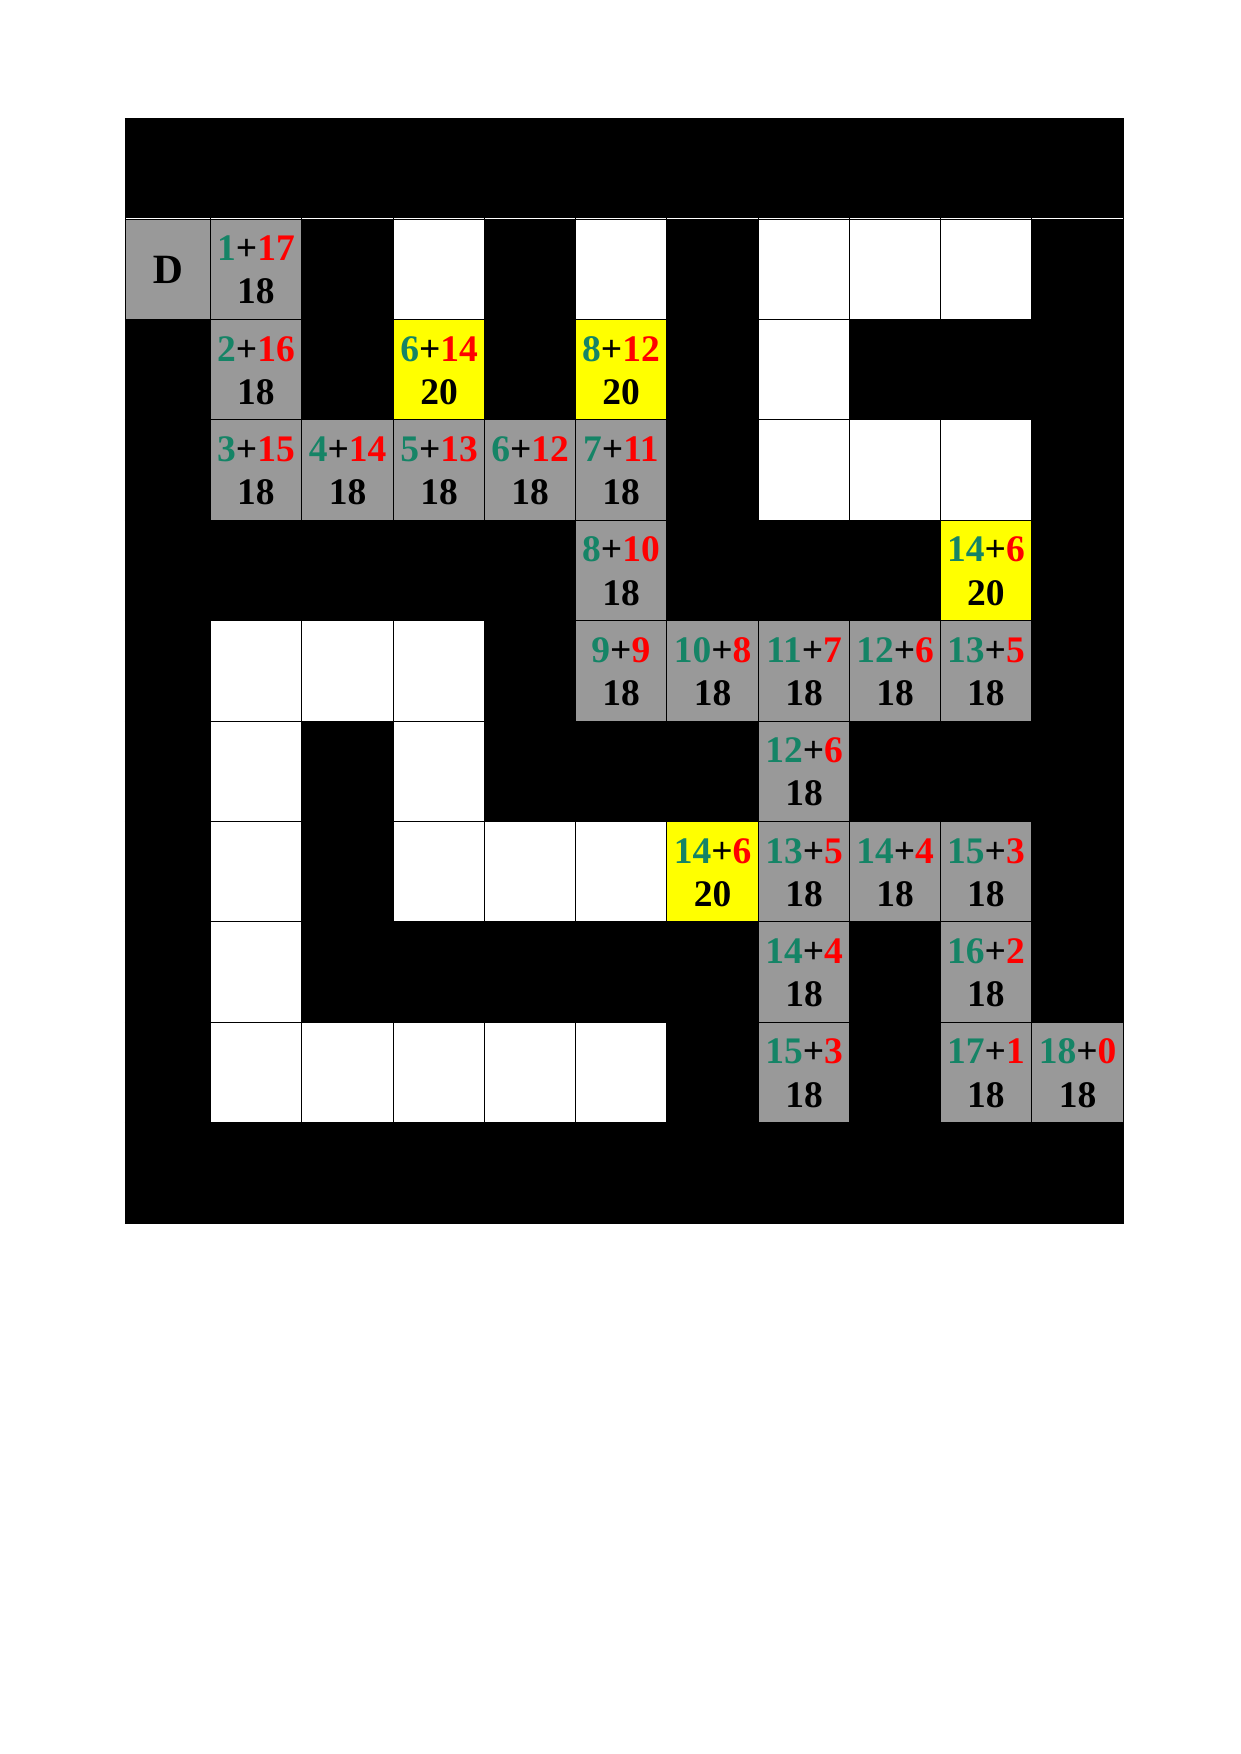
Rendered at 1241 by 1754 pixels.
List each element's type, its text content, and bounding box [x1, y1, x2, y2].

table_cell 7+11 18 [576, 420, 666, 520]
table_cell 9+9 18 [576, 621, 666, 721]
table_cell 16+2 18 [941, 922, 1031, 1022]
table_cell 8+12 20 [576, 320, 666, 419]
table_cell [1032, 521, 1123, 620]
table_cell [759, 521, 849, 620]
table_cell [485, 521, 575, 620]
table_cell 4+14 18 [302, 420, 393, 520]
table_cell D [126, 220, 210, 319]
table_cell [941, 320, 1031, 419]
table_cell [302, 320, 393, 419]
table_cell 15+3 18 [759, 1023, 849, 1122]
table_cell 14+6 20 [667, 822, 758, 921]
table_cell [485, 1023, 575, 1122]
table_cell [667, 1123, 758, 1223]
table_cell [394, 621, 484, 721]
table_cell [759, 220, 849, 319]
table_cell [211, 722, 301, 821]
table_cell [941, 420, 1031, 520]
table_cell [485, 722, 575, 821]
table_cell 13+5 18 [759, 822, 849, 921]
table_header [850, 119, 940, 218]
table_cell 14+4 18 [759, 922, 849, 1022]
table_cell [1032, 220, 1123, 319]
table_cell [850, 521, 940, 620]
table_header [1032, 119, 1123, 218]
table_cell 12+6 18 [850, 621, 940, 721]
table_cell 6+14 20 [394, 320, 484, 419]
table_cell [850, 320, 940, 419]
table_cell 12+6 18 [759, 722, 849, 821]
table_cell 18+0 18 [1032, 1023, 1123, 1122]
table_cell [576, 722, 666, 821]
table_cell [394, 822, 484, 921]
table_cell [576, 922, 666, 1022]
table_cell 11+7 18 [759, 621, 849, 721]
table_cell [302, 722, 393, 821]
table_cell 13+5 18 [941, 621, 1031, 721]
table_cell [126, 822, 210, 921]
table_cell 14+6 20 [941, 521, 1031, 620]
table_header [211, 119, 301, 218]
table_cell [211, 922, 301, 1022]
table_cell [850, 420, 940, 520]
table_cell [850, 922, 940, 1022]
table_cell [394, 722, 484, 821]
table_cell [1032, 922, 1123, 1022]
table_header [394, 119, 484, 218]
table_cell [211, 621, 301, 721]
table_cell [211, 521, 301, 620]
table_cell 2+16 18 [211, 320, 301, 419]
table_cell 8+10 18 [576, 521, 666, 620]
table_cell [1032, 420, 1123, 520]
table_cell [302, 822, 393, 921]
table_cell [394, 1023, 484, 1122]
table_cell [485, 922, 575, 1022]
table_cell [1032, 320, 1123, 419]
table_header [485, 119, 575, 218]
table_cell [485, 220, 575, 319]
table_cell [759, 320, 849, 419]
table_cell [126, 922, 210, 1022]
table_header [126, 119, 210, 218]
table_cell [126, 1123, 210, 1223]
table_cell [576, 1123, 666, 1223]
table_cell [850, 1023, 940, 1122]
table_cell [302, 922, 393, 1022]
table_cell 5+13 18 [394, 420, 484, 520]
table_cell [850, 722, 940, 821]
table_cell [394, 521, 484, 620]
table_cell [850, 1123, 940, 1223]
table_cell [576, 220, 666, 319]
table_cell [126, 320, 210, 419]
table_cell [126, 521, 210, 620]
table_cell [302, 220, 393, 319]
table_cell [941, 1123, 1031, 1223]
table_cell [759, 420, 849, 520]
table_cell [126, 1023, 210, 1122]
table_cell 14+4 18 [850, 822, 940, 921]
table_cell [576, 822, 666, 921]
table_cell [667, 521, 758, 620]
table_cell [576, 1023, 666, 1122]
table_cell [485, 822, 575, 921]
table_cell [1032, 722, 1123, 821]
table_header [576, 119, 666, 218]
table_cell [1032, 1123, 1123, 1223]
table_cell [485, 1123, 575, 1223]
table_cell 6+12 18 [485, 420, 575, 520]
table_cell 3+15 18 [211, 420, 301, 520]
table_cell [126, 722, 210, 821]
table_cell [667, 220, 758, 319]
table_cell [302, 521, 393, 620]
table_cell [211, 1123, 301, 1223]
table_header [302, 119, 393, 218]
table_cell [1032, 621, 1123, 721]
table_cell [667, 722, 758, 821]
table_cell [302, 1023, 393, 1122]
table_cell [667, 922, 758, 1022]
table_cell 17+1 18 [941, 1023, 1031, 1122]
table_cell [485, 621, 575, 721]
table_cell 1+17 18 [211, 220, 301, 319]
table_cell [667, 420, 758, 520]
table_cell [211, 822, 301, 921]
table_cell [759, 1123, 849, 1223]
table_cell [211, 1023, 301, 1122]
table_cell [485, 320, 575, 419]
table_cell 15+3 18 [941, 822, 1031, 921]
table_cell [126, 621, 210, 721]
table_cell [941, 722, 1031, 821]
table_header [941, 119, 1031, 218]
table_cell [941, 220, 1031, 319]
table_cell [126, 420, 210, 520]
table_cell [667, 1023, 758, 1122]
table_cell 10+8 18 [667, 621, 758, 721]
table_cell [394, 220, 484, 319]
table_cell [1032, 822, 1123, 921]
table_cell [394, 1123, 484, 1223]
table_cell [667, 320, 758, 419]
table_cell [394, 922, 484, 1022]
table_cell [850, 220, 940, 319]
table_cell [302, 621, 393, 721]
table_header [759, 119, 849, 218]
table_header [667, 119, 758, 218]
table_cell [302, 1123, 393, 1223]
